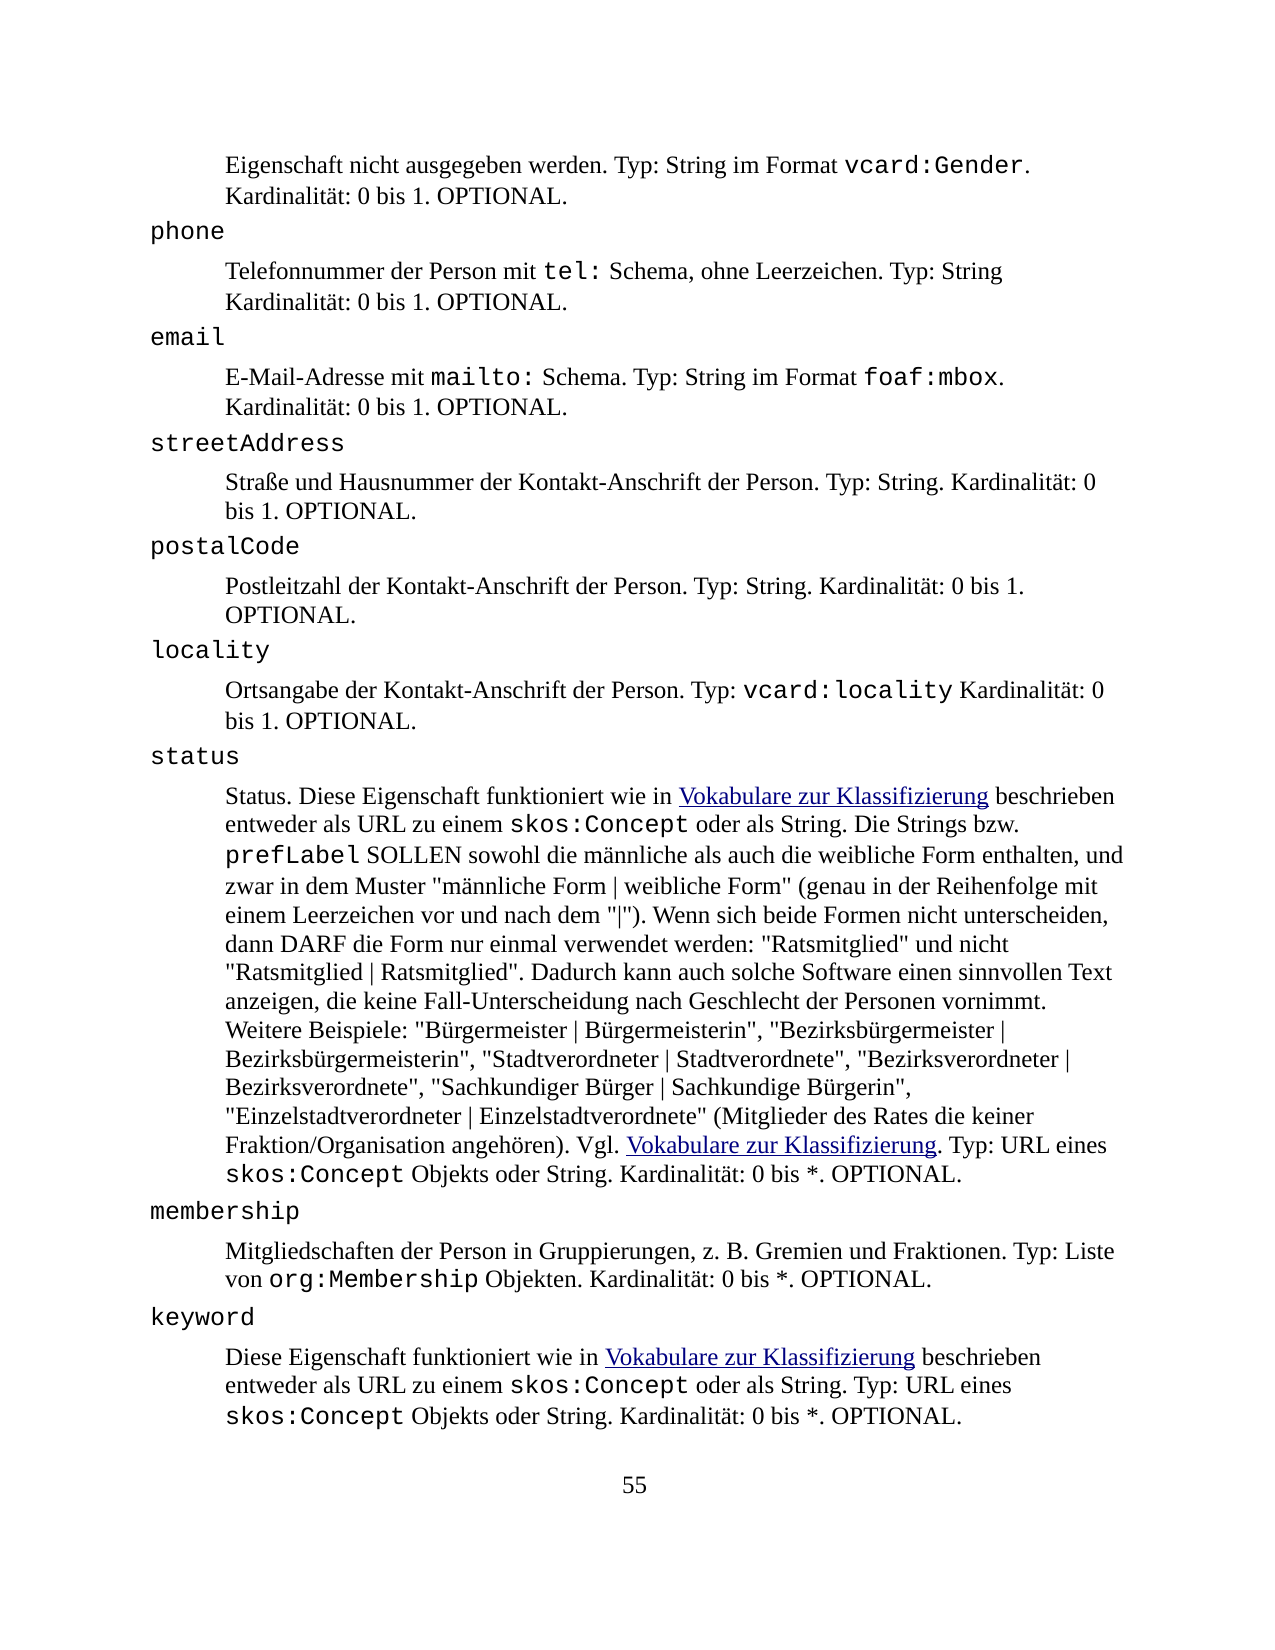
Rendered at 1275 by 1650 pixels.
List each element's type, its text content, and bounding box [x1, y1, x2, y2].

text locality [150, 638, 1125, 666]
text membership [150, 1198, 1125, 1227]
text E-Mail-Adresse mit mailto: Schema. Typ: String im Format foaf:mbox. Kardinalität: 0 bis 1. OPTIONAL. [225, 362, 1125, 421]
text Status. Diese Eigenschaft funktioniert wie in Vokabulare zur Klassifizierung beschrieben entweder als URL zu einem skos:Concept oder als String. Die Strings bzw. prefLabel SOLLEN sowohl die männliche als auch die weibliche Form enthalten, und zwar in dem Muster "männliche Form | weibliche Form" (genau in der Reihenfolge mit einem Leerzeichen vor und nach dem "|"). Wenn sich beide Formen nicht unterscheiden, dann DARF die Form nur einmal verwendet werden: "Ratsmitglied" und nicht "Ratsmitglied | Ratsmitglied". Dadurch kann auch solche Software einen sinnvollen Text anzeigen, die keine Fall-Unterscheidung nach Geschlecht der Personen vornimmt. Weitere Beispiele: "Bürgermeister | Bürgermeisterin", "Bezirksbürgermeister | Bezirksbürgermeisterin", "Stadtverordneter | Stadtverordnete", "Bezirksverordneter | Bezirksverordnete", "Sachkundiger Bürger | Sachkundige Bürgerin", "Einzelstadtverordneter | Einzelstadtverordnete" (Mitglieder des Rates die keiner Fraktion/Organisation angehören). Vgl. Vokabulare zur Klassifizierung. Typ: URL eines skos:Concept Objekts oder String. Kardinalität: 0 bis *. OPTIONAL. [225, 781, 1125, 1189]
text Mitgliedschaften der Person in Gruppierungen, z. B. Gremien und Fraktionen. Typ: Liste von org:Membership Objekten. Kardinalität: 0 bis *. OPTIONAL. [225, 1236, 1125, 1295]
text Eigenschaft nicht ausgegeben werden. Typ: String im Format vcard:Gender. Kardinalität: 0 bis 1. OPTIONAL. [225, 150, 1125, 209]
text Ortsangabe der Kontakt-Anschrift der Person. Typ: vcard:locality Kardinalität: 0 bis 1. OPTIONAL. [225, 675, 1125, 734]
text Diese Eigenschaft funktioniert wie in Vokabulare zur Klassifizierung beschrieben entweder als URL zu einem skos:Concept oder als String. Typ: URL eines skos:Concept Objekts oder String. Kardinalität: 0 bis *. OPTIONAL. [225, 1342, 1125, 1432]
text keyword [150, 1304, 1125, 1333]
text streetAddress [150, 430, 1125, 458]
text status [150, 743, 1125, 772]
text Straße und Hausnummer der Kontakt-Anschrift der Person. Typ: String. Kardinalität: 0 bis 1. OPTIONAL. [225, 467, 1125, 525]
text phone [150, 218, 1125, 247]
text Postleitzahl der Kontakt-Anschrift der Person. Typ: String. Kardinalität: 0 bis 1. OPTIONAL. [225, 571, 1125, 629]
text Telefonnummer der Person mit tel: Schema, ohne Leerzeichen. Typ: String Kardinalität: 0 bis 1. OPTIONAL. [225, 256, 1125, 315]
text email [150, 324, 1125, 353]
text postalCode [150, 534, 1125, 562]
